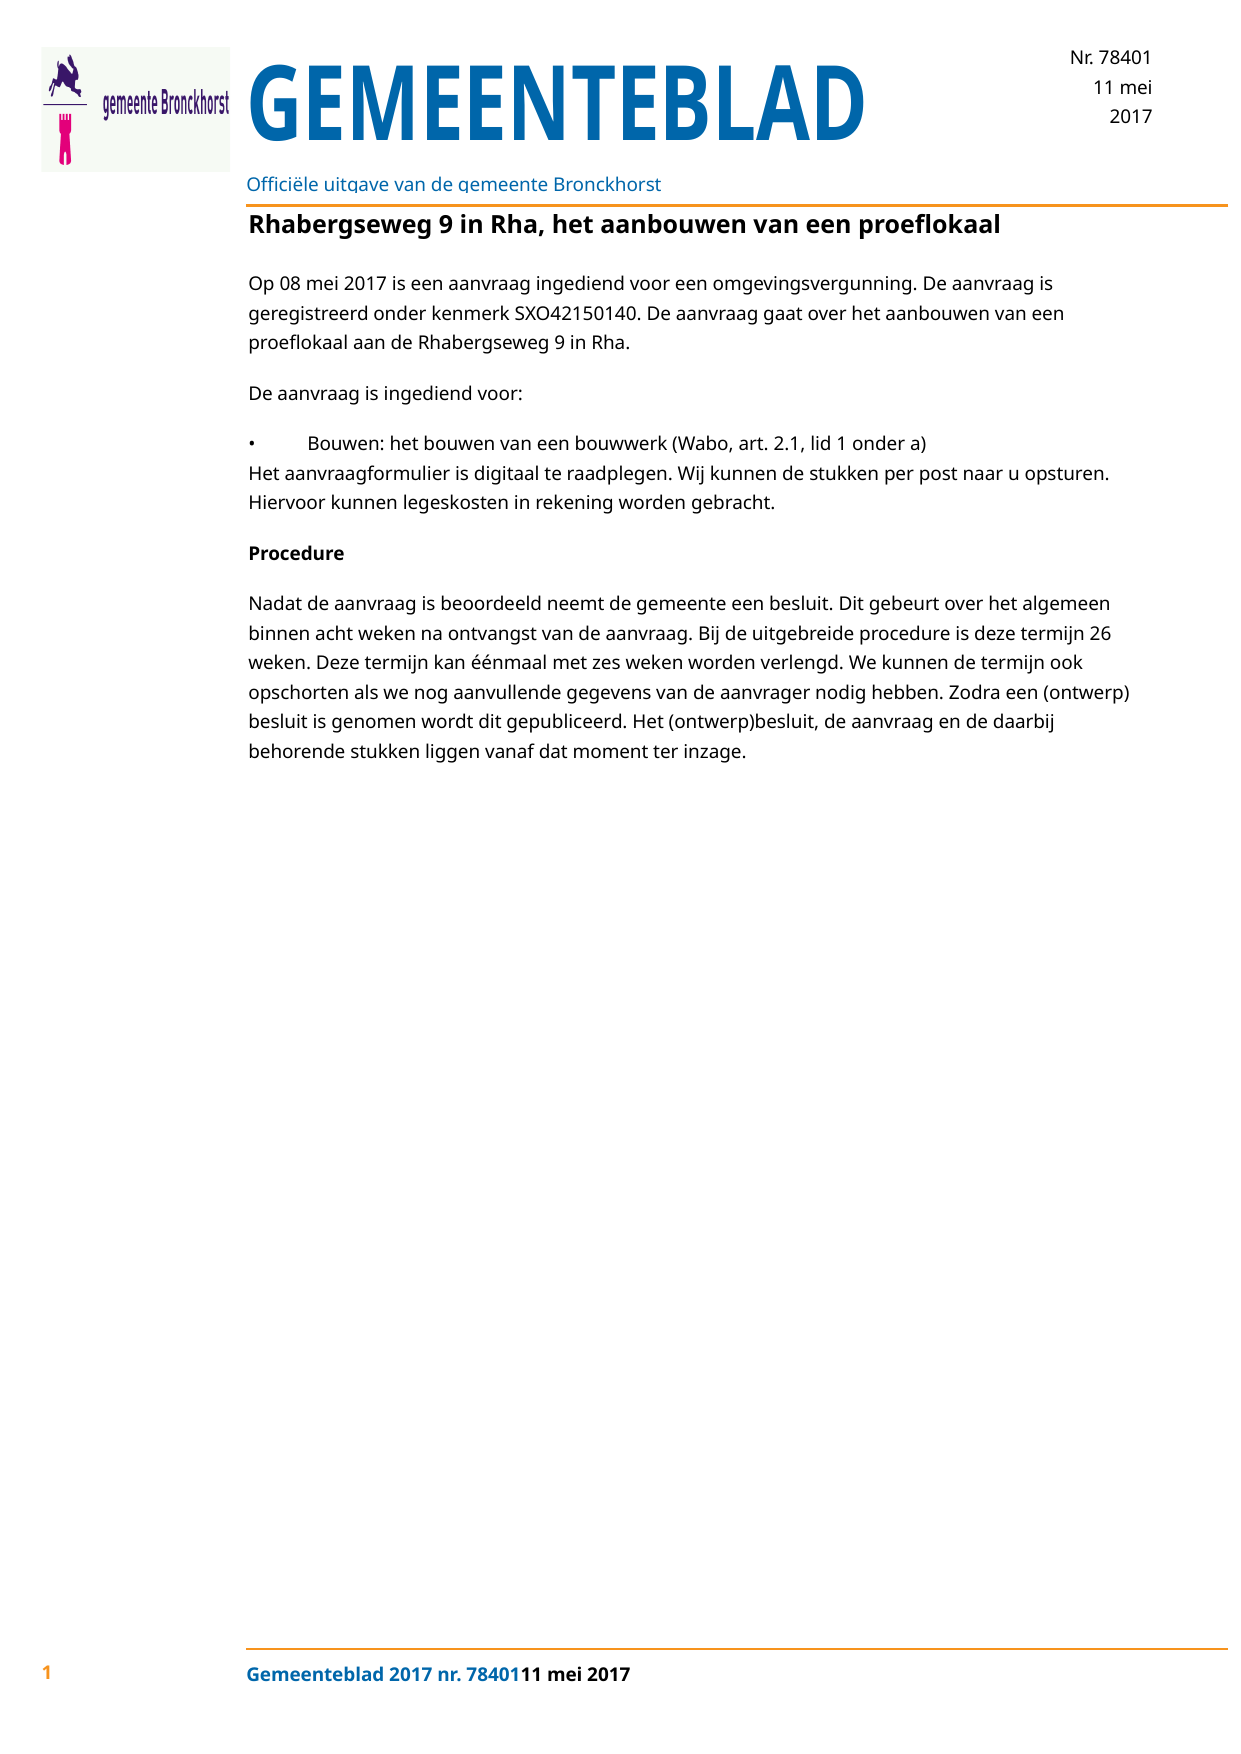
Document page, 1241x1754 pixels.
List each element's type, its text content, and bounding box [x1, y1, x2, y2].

text Rhabergseweg 9 in Rha, het aanbouwen van een proeflokaal [248, 207, 1152, 241]
picture [41, 47, 231, 172]
text Procedure [248, 540, 1152, 566]
text De aanvraag is ingediend voor: [248, 380, 1152, 406]
list Bouwen: het bouwen van een bouwwerk (Wabo, art. 2.1, lid 1 onder a) [248, 430, 1152, 456]
text Nadat de aanvraag is beoordeeld neemt de gemeente een besluit. Dit gebeurt over het algemeen binnen acht weken na ontvangst van de aanvraag. Bij de uitgebreide procedure is deze termijn 26 weken. Deze termijn kan éénmaal met zes weken worden verlengd. We kunnen de termijn ook opschorten als we nog aanvullende gegevens van de aanvrager nodig hebben. Zodra een (ontwerp) besluit is genomen wordt dit gepubliceerd. Het (ontwerp)besluit, de aanvraag en de daarbij behorende stukken liggen vanaf dat moment ter inzage. [248, 590, 1152, 764]
text Het aanvraagformulier is digitaal te raadplegen. Wij kunnen de stukken per post naar u opsturen. Hiervoor kunnen legeskosten in rekening worden gebracht. [248, 460, 1152, 515]
text Op 08 mei 2017 is een aanvraag ingediend voor een omgevingsvergunning. De aanvraag is geregistreerd onder kenmerk SXO42150140. De aanvraag gaat over het aanbouwen van een proeflokaal aan de Rhabergseweg 9 in Rha. [248, 270, 1152, 355]
